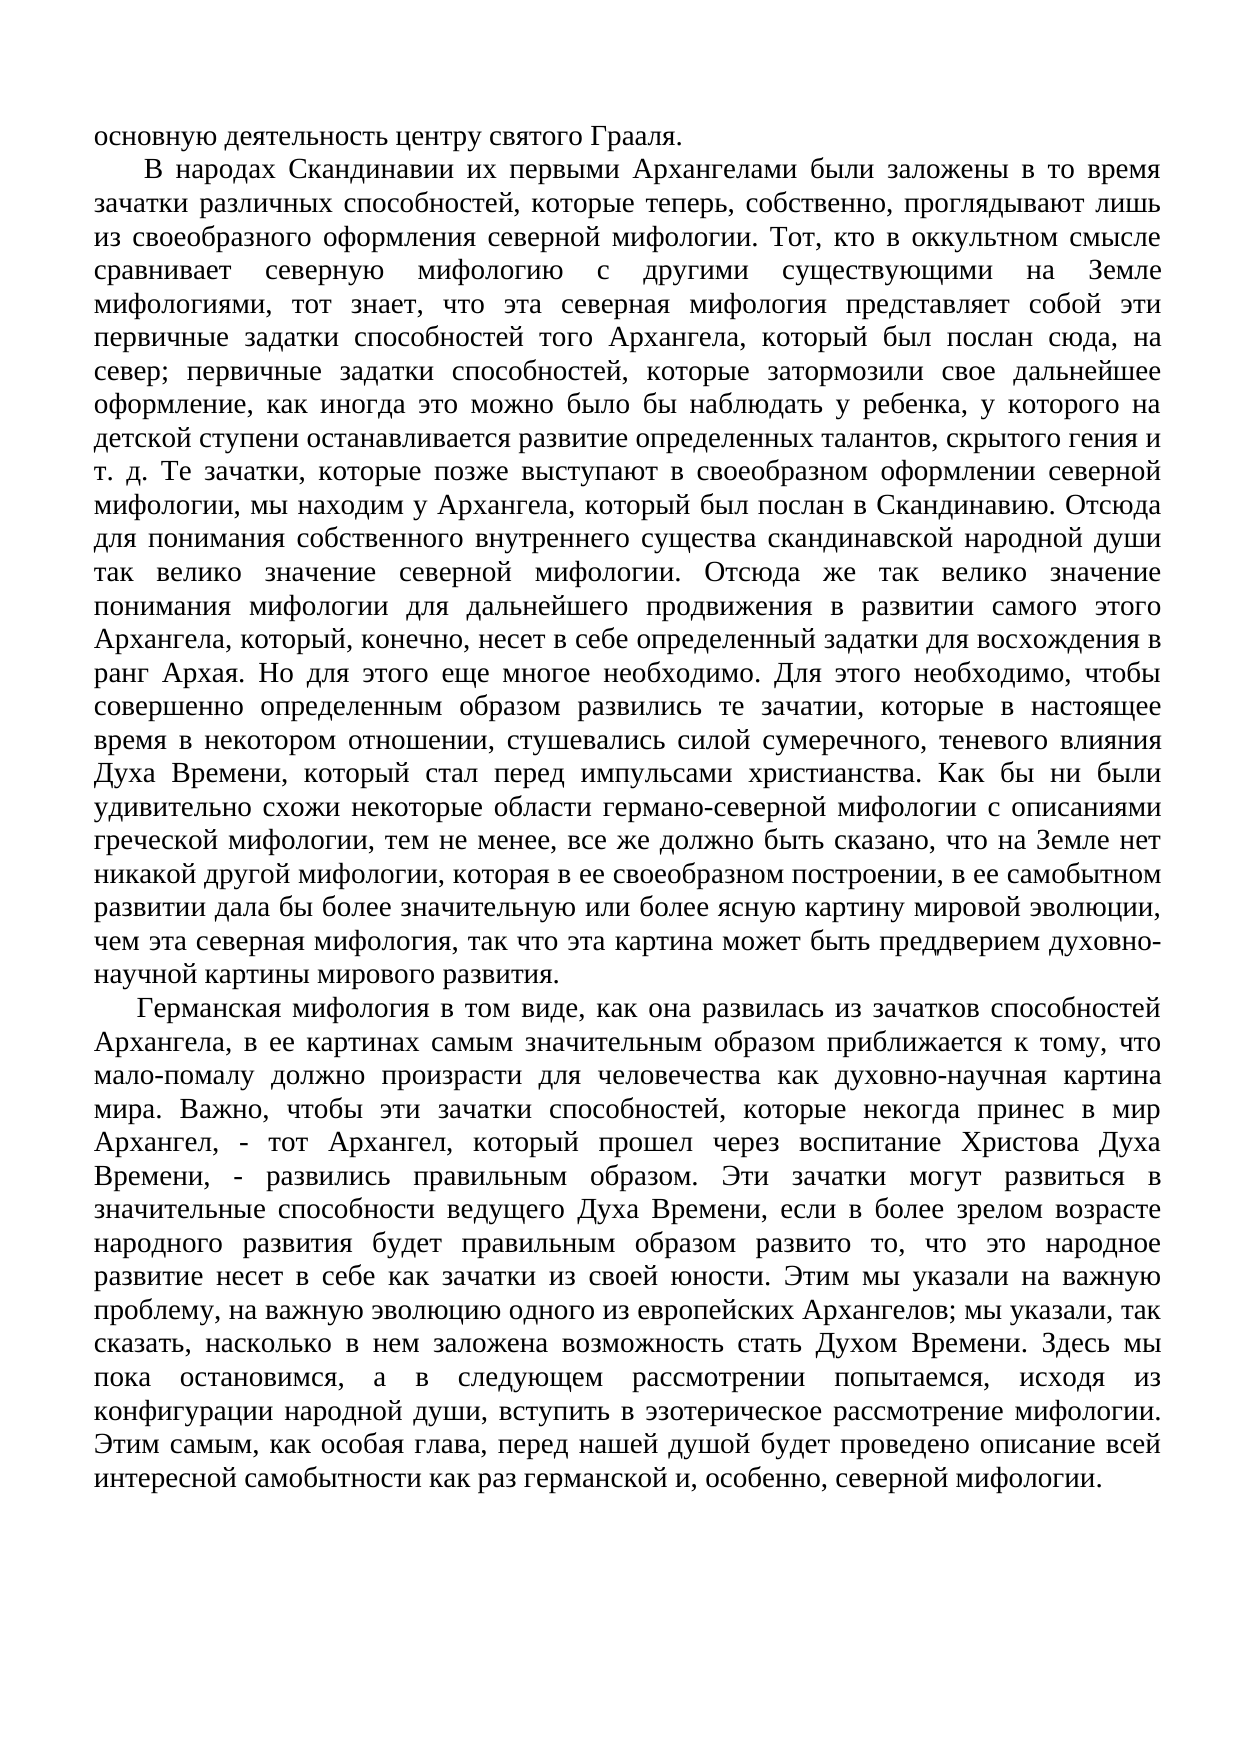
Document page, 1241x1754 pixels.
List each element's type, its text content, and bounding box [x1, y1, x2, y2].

text В народах Скандинавии их первыми Архангелами были заложены в то время зачатки различных способностей, которые теперь, собственно, проглядывают лишь из своеобразного оформления северной мифологии. Тот, кто в оккультном смысле сравнивает северную мифологию с другими существующими на Земле мифологиями, тот знает, что эта северная мифология представляет собой эти первичные задатки способностей того Архангела, который был послан сюда, на север; первичные задатки способностей, которые затормозили свое дальнейшее оформление, как иногда это можно было бы наблюдать у ребенка, у которого на детской ступени останавливается развитие определенных талантов, скрытого гения и т. д. Те зачатки, которые позже выступают в своеобразном оформлении северной мифологии, мы находим у Архангела, который был послан в Скандинавию. Отсюда для понимания собственного внутреннего существа скандинавской народной души так велико значение северной мифологии. Отсюда же так велико значение понимания мифологии для дальнейшего продвижения в развитии самого этого Архангела, который, конечно, несет в себе определенный задатки для восхождения в ранг Архая. Но для этого еще многое необходимо. Для этого необходимо, чтобы совершенно определенным образом развились те зачатии, которые в настоящее время в некотором отношении, стушевались силой сумеречного, теневого влияния Духа Времени, который стал перед импульсами христианства. Как бы ни были удивительно схожи некоторые области германо-северной мифологии с описаниями греческой мифологии, тем не менее, все же должно быть сказано, что на Земле нет никакой другой мифологии, которая в ее своеобразном построении, в ее самобытном развитии дала бы более значительную или более ясную картину мировой эволюции, чем эта северная мифология, так что эта картина может быть преддверием духовно-научной картины мирового развития. [94, 152, 1162, 990]
text Германская мифология в том виде, как она развилась из зачатков способностей Архангела, в ее картинах самым значительным образом приближается к тому, что мало-помалу должно произрасти для человечества как духовно-научная картина мира. Важно, чтобы эти зачатки способностей, которые некогда принес в мир Архангел, - тот Архангел, который прошел через воспитание Христова Духа Времени, - развились правильным образом. Эти зачатки могут развиться в значительные способности ведущего Духа Времени, если в более зрелом возрасте народного развития будет правильным образом развито то, что это народное развитие несет в себе как зачатки из своей юности. Этим мы указали на важную проблему, на важную эволюцию одного из европейских Архангелов; мы указали, так сказать, насколько в нем заложена возможность стать Духом Времени. Здесь мы пока остановимся, а в следующем рассмотрении попытаемся, исходя из конфигурации народной души, вступить в эзотерическое рассмотрение мифологии. Этим самым, как особая глава, перед нашей душой будет проведено описание всей интересной самобытности как раз германской и, особенно, северной мифологии. [94, 990, 1162, 1493]
text основную деятельность центру святого Грааля. [94, 118, 1162, 152]
